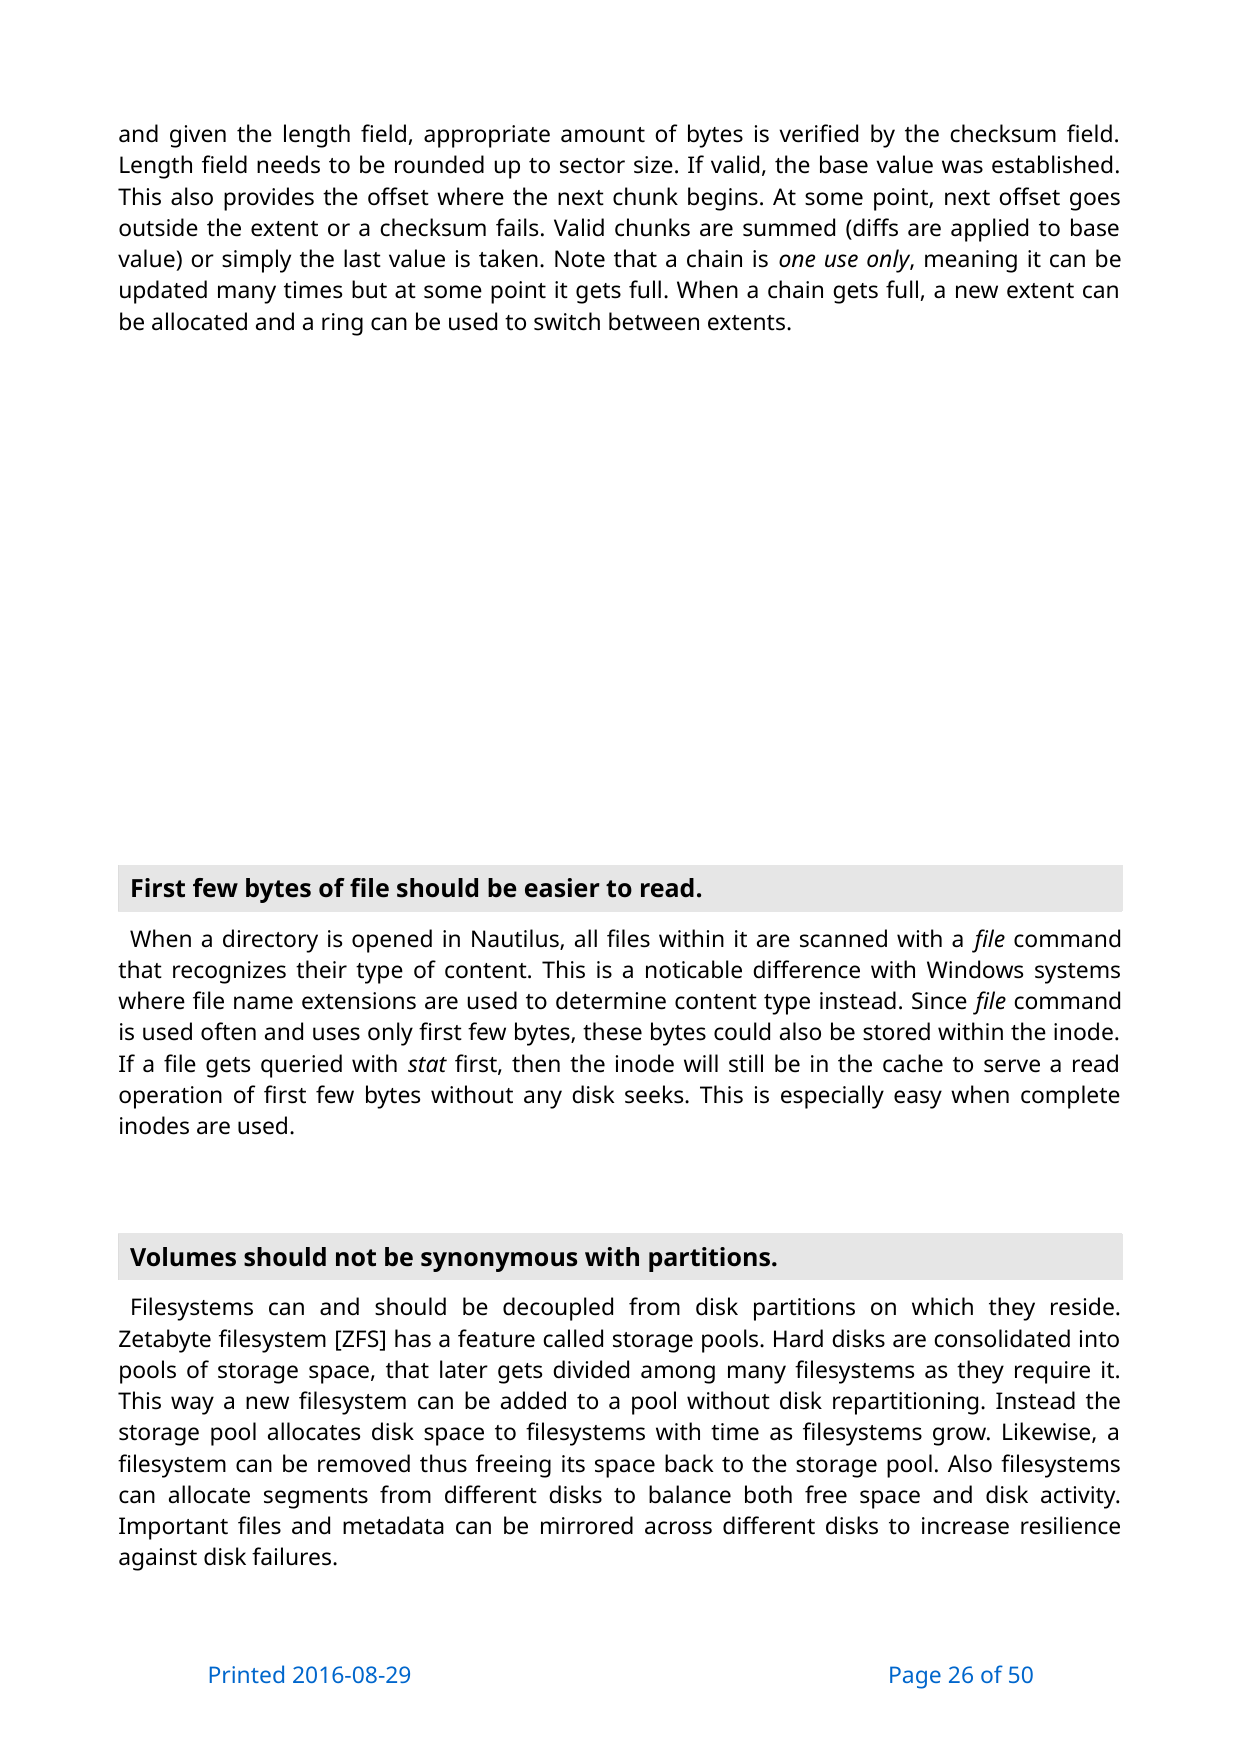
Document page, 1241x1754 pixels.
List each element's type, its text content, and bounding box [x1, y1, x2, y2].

subtitle First few bytes of file should be easier to read. [119, 866, 1122, 911]
text Filesystems can and should be decoupled from disk partitions on which they reside. Zetabyte filesystem [ZFS] has a feature called storage pools. Hard disks are consolidated into pools of storage space, that later gets divided among many filesystems as they require it. This way a new filesystem can be added to a pool without disk repartitioning. Instead the storage pool allocates disk space to filesystems with time as filesystems grow. Likewise, a filesystem can be removed thus freeing its space back to the storage pool. Also filesystems can allocate segments from different disks to balance both free space and disk activity. Important files and metadata can be mirrored across different disks to increase resilience against disk failures. [118, 1291, 1122, 1573]
text and given the length field, appropriate amount of bytes is verified by the checksum field. Length field needs to be rounded up to sector size. If valid, the base value was established. This also provides the offset where the next chunk begins. At some point, next offset goes outside the extent or a checksum fails. Valid chunks are summed (diffs are applied to base value) or simply the last value is taken. Note that a chain is one use only, meaning it can be updated many times but at some point it gets full. When a chain gets full, a new extent can be allocated and a ring can be used to switch between extents. [118, 118, 1122, 337]
text When a directory is opened in Nautilus, all files within it are scanned with a file command that recognizes their type of content. This is a noticable difference with Windows systems where file name extensions are used to determine content type instead. Since file command is used often and uses only first few bytes, these bytes could also be stored within the inode. If a file gets queried with stat first, then the inode will still be in the cache to serve a read operation of first few bytes without any disk seeks. This is especially easy when complete inodes are used. [118, 923, 1122, 1141]
subtitle Volumes should not be synonymous with partitions. [119, 1235, 1122, 1279]
